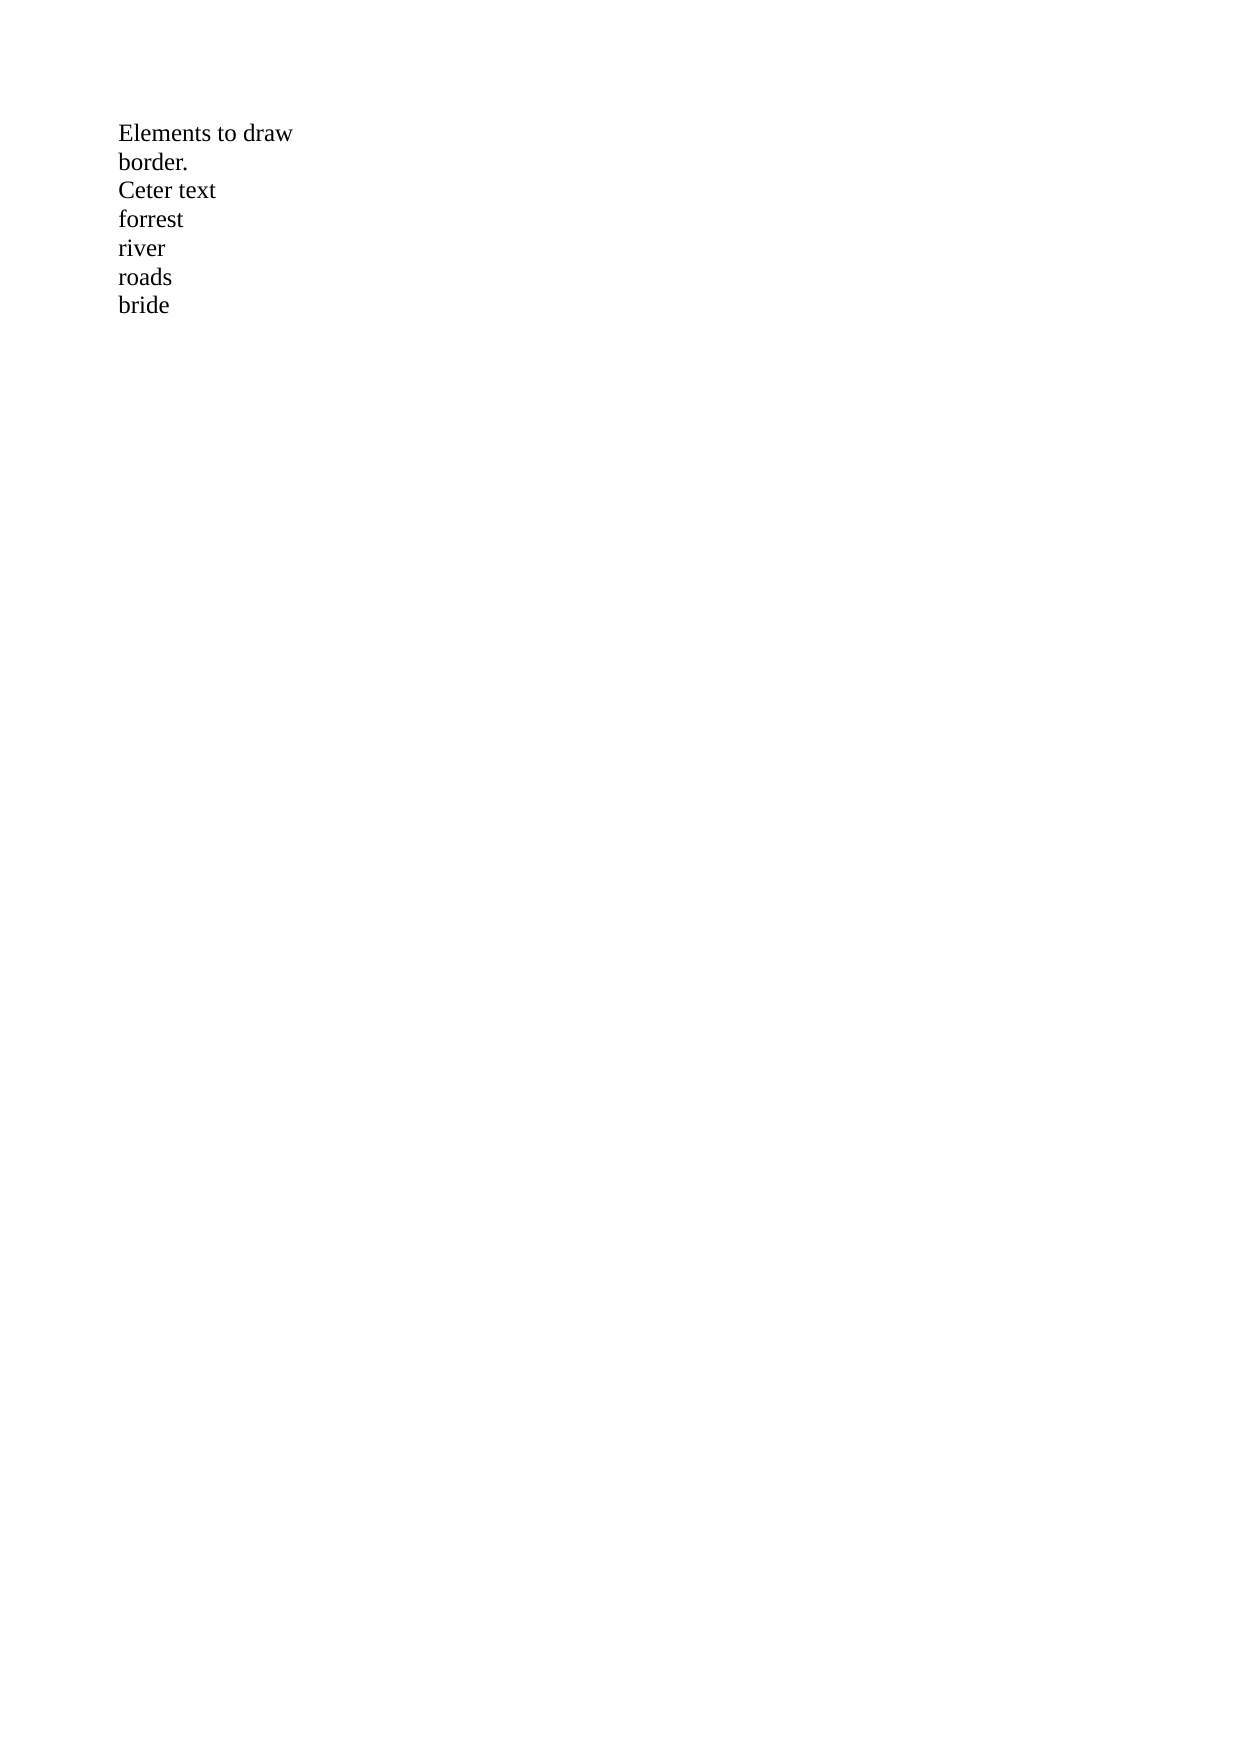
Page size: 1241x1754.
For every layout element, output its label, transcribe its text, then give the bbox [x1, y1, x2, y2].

text river [118, 233, 1122, 262]
text roads [118, 262, 1122, 291]
text forrest [118, 204, 1122, 233]
text border. Ceter text [118, 147, 1122, 204]
text bride [118, 291, 1122, 319]
text Elements to draw [118, 118, 1122, 147]
